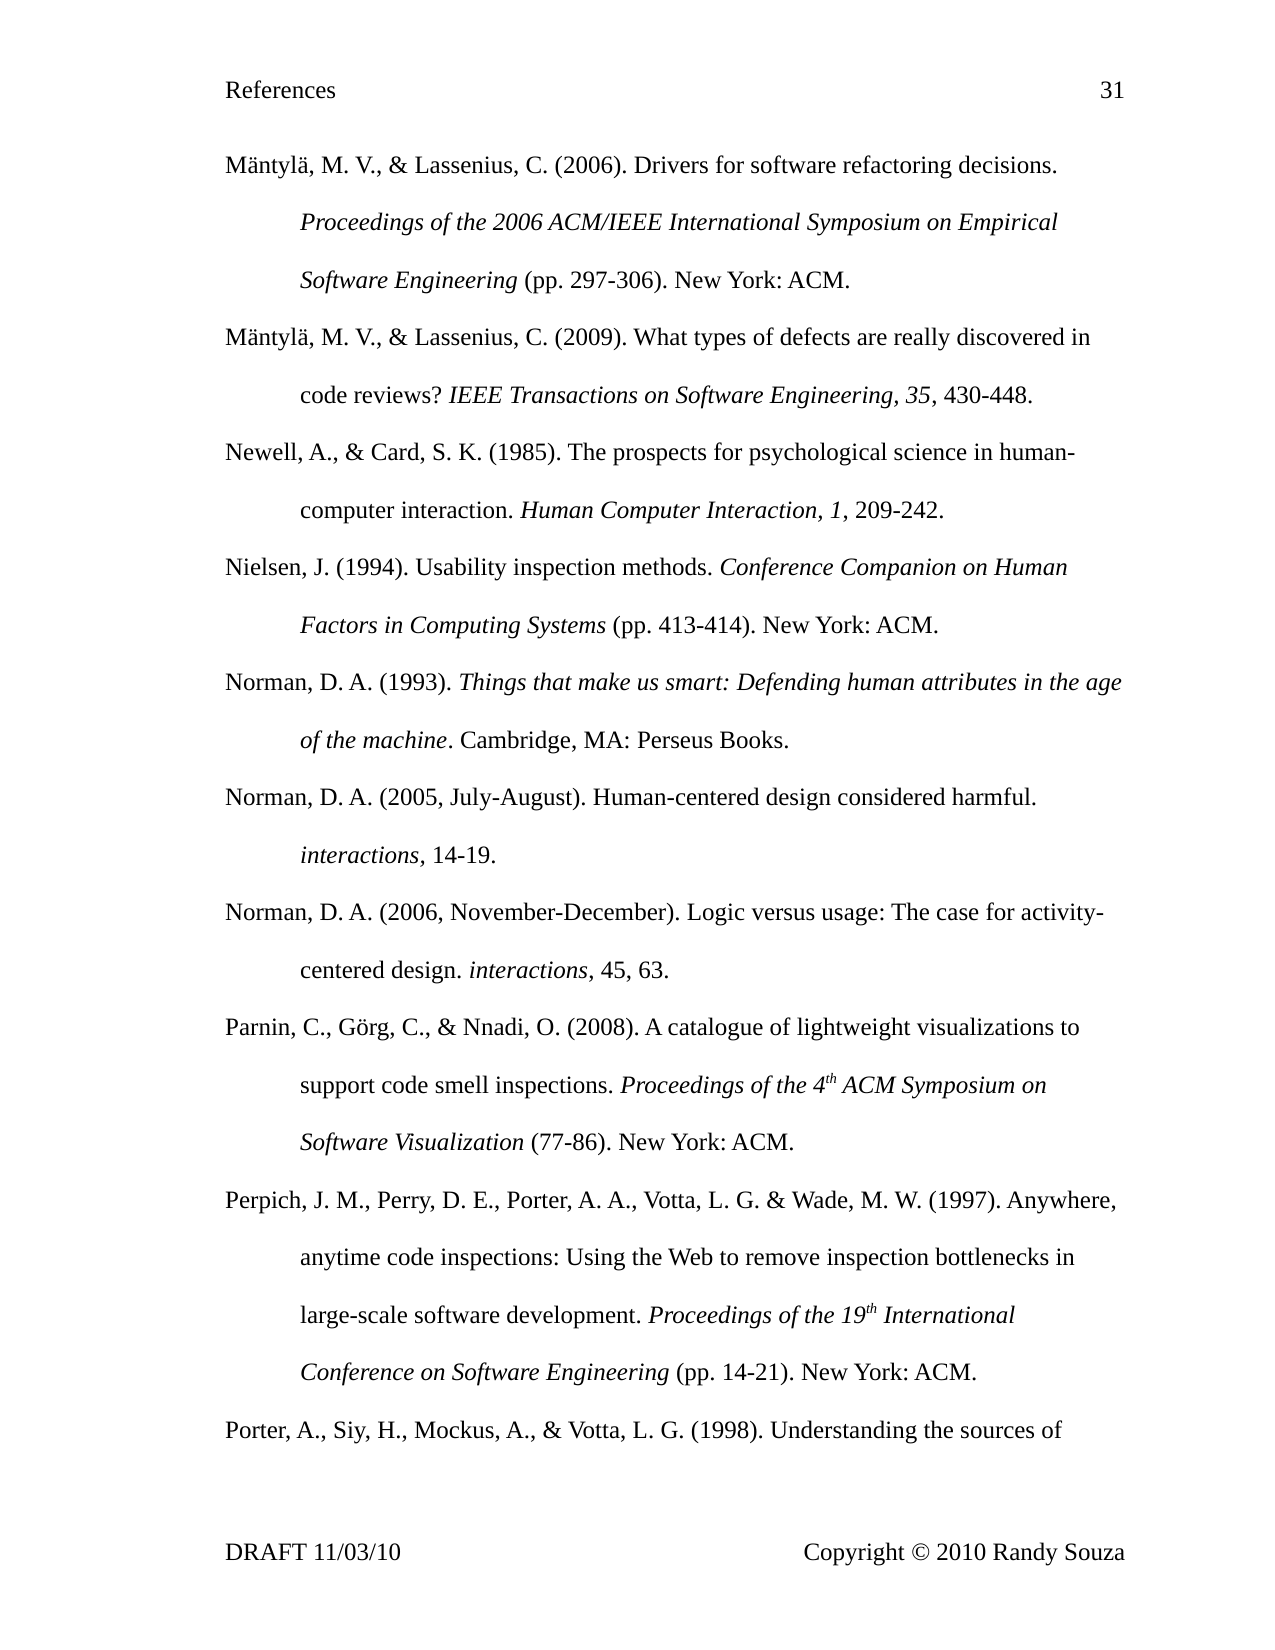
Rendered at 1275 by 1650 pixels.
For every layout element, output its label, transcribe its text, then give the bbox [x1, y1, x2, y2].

text Parnin, C., Görg, C., & Nnadi, O. (2008). A catalogue of lightweight visualizations to support code smell inspections. Proceedings of the 4th ACM Symposium on Software Visualization (77-86). New York: ACM. [225, 1012, 1125, 1156]
text Mäntylä, M. V., & Lassenius, C. (2009). What types of defects are really discovered in code reviews? IEEE Transactions on Software Engineering, 35, 430-448. [225, 322, 1125, 409]
text Nielsen, J. (1994). Usability inspection methods. Conference Companion on Human Factors in Computing Systems (pp. 413-414). New York: ACM. [225, 552, 1125, 639]
text Mäntylä, M. V., & Lassenius, C. (2006). Drivers for software refactoring decisions. Proceedings of the 2006 ACM/IEEE International Symposium on Empirical Software Engineering (pp. 297-306). New York: ACM. [225, 150, 1125, 294]
text Norman, D. A. (1993). Things that make us smart: Defending human attributes in the age of the machine. Cambridge, MA: Perseus Books. [225, 667, 1125, 754]
text Norman, D. A. (2005, July-August). Human-centered design considered harmful. interactions, 14-19. [225, 782, 1125, 869]
text Porter, A., Siy, H., Mockus, A., & Votta, L. G. (1998). Understanding the sources of [225, 1415, 1125, 1444]
text Perpich, J. M., Perry, D. E., Porter, A. A., Votta, L. G. & Wade, M. W. (1997). Anywhere, anytime code inspections: Using the Web to remove inspection bottlenecks in large-scale software development. Proceedings of the 19th International Conference on Software Engineering (pp. 14-21). New York: ACM. [225, 1185, 1125, 1386]
text Norman, D. A. (2006, November-December). Logic versus usage: The case for activity-centered design. interactions, 45, 63. [225, 897, 1125, 984]
text Newell, A., & Card, S. K. (1985). The prospects for psychological science in human-computer interaction. Human Computer Interaction, 1, 209-242. [225, 437, 1125, 524]
